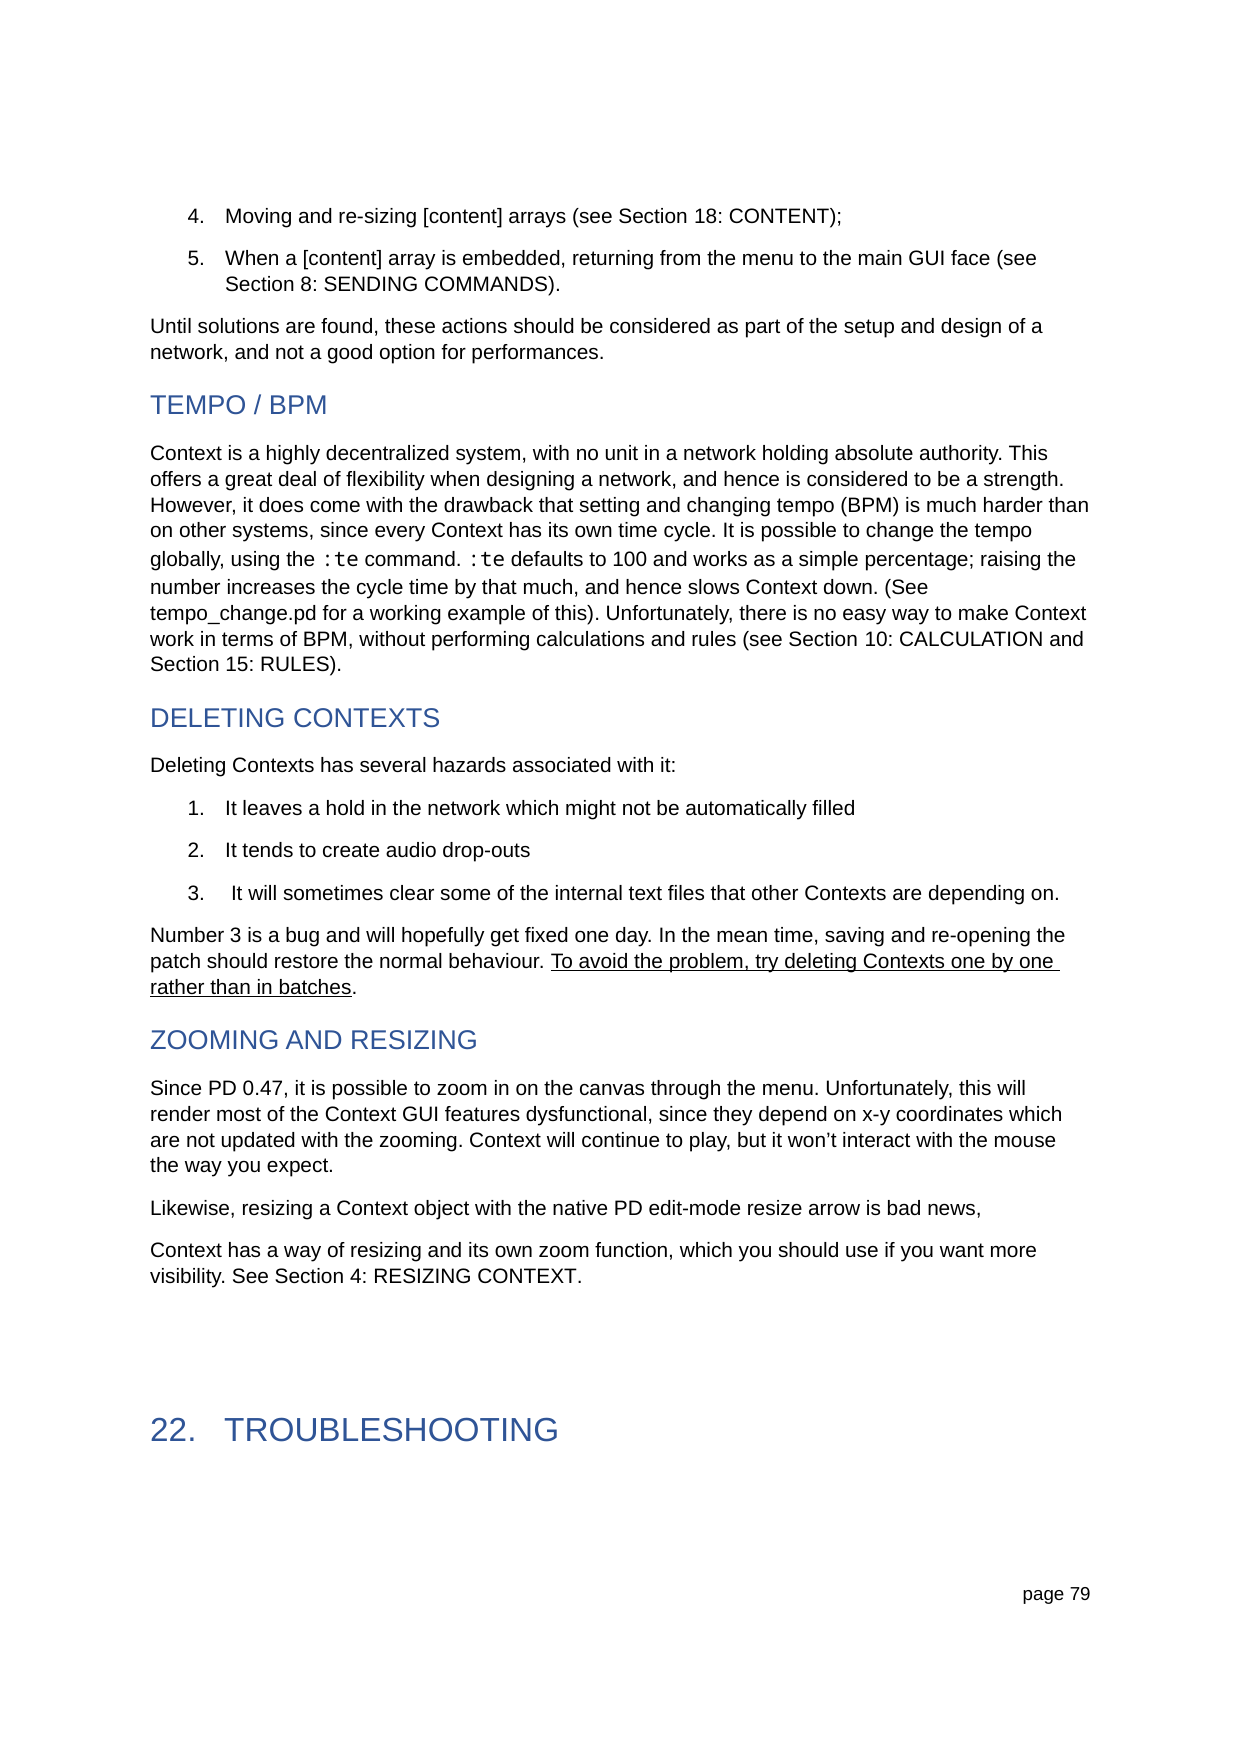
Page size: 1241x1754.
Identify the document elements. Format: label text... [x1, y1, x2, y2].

text Likewise, resizing a Context object with the native PD edit-mode resize arrow is bad news, [150, 1196, 1090, 1220]
list It leaves a hold in the network which might not be automatically filled [187, 796, 1090, 820]
text Context is a highly decentralized system, with no unit in a network holding absolute authority. This offers a great deal of flexibility when designing a network, and hence is considered to be a strength. However, it does come with the drawback that setting and changing tempo (BPM) is much harder than on other systems, since every Context has its own time cycle. It is possible to change the tempo globally, using the :te command. :te defaults to 100 and works as a simple percentage; raising the number increases the cycle time by that much, and hence slows Context down. (See tempo_change.pd for a working example of this). Unfortunately, there is no easy way to make Context work in terms of BPM, without performing calculations and rules (see Section 10: CALCULATION and Section 15: RULES). [150, 441, 1090, 676]
subtitle ZOOMING AND RESIZING [150, 1024, 1090, 1056]
subtitle TROUBLESHOOTING [150, 1410, 1090, 1449]
text Context has a way of resizing and its own zoom function, which you should use if you want more visibility. See Section 4: RESIZING CONTEXT. [150, 1238, 1090, 1288]
text Deleting Contexts has several hazards associated with it: [150, 753, 1090, 777]
subtitle DELETING CONTEXTS [150, 702, 1090, 733]
text Since PD 0.47, it is possible to zoom in on the canvas through the menu. Unfortunately, this will render most of the Context GUI features dysfunctional, since they depend on x-y coordinates which are not updated with the zooming. Context will continue to play, but it won’t interact with the mouse the way you expect. [150, 1076, 1090, 1177]
subtitle TEMPO / BPM [150, 389, 1090, 421]
list When a [content] array is embedded, returning from the menu to the main GUI face (see Section 8: SENDING COMMANDS). [187, 246, 1090, 296]
list Moving and re-sizing [content] arrays (see Section 18: CONTENT); [187, 203, 1090, 227]
list It tends to create audio drop-outs [187, 838, 1090, 862]
text Number 3 is a bug and will hopefully get fixed one day. In the mean time, saving and re-opening the patch should restore the normal behaviour. To avoid the problem, try deleting Contexts one by one rather than in batches. [150, 923, 1090, 999]
list It will sometimes clear some of the internal text files that other Contexts are depending on. [187, 881, 1090, 905]
text Until solutions are found, these actions should be considered as part of the setup and design of a network, and not a good option for performances. [150, 314, 1090, 364]
